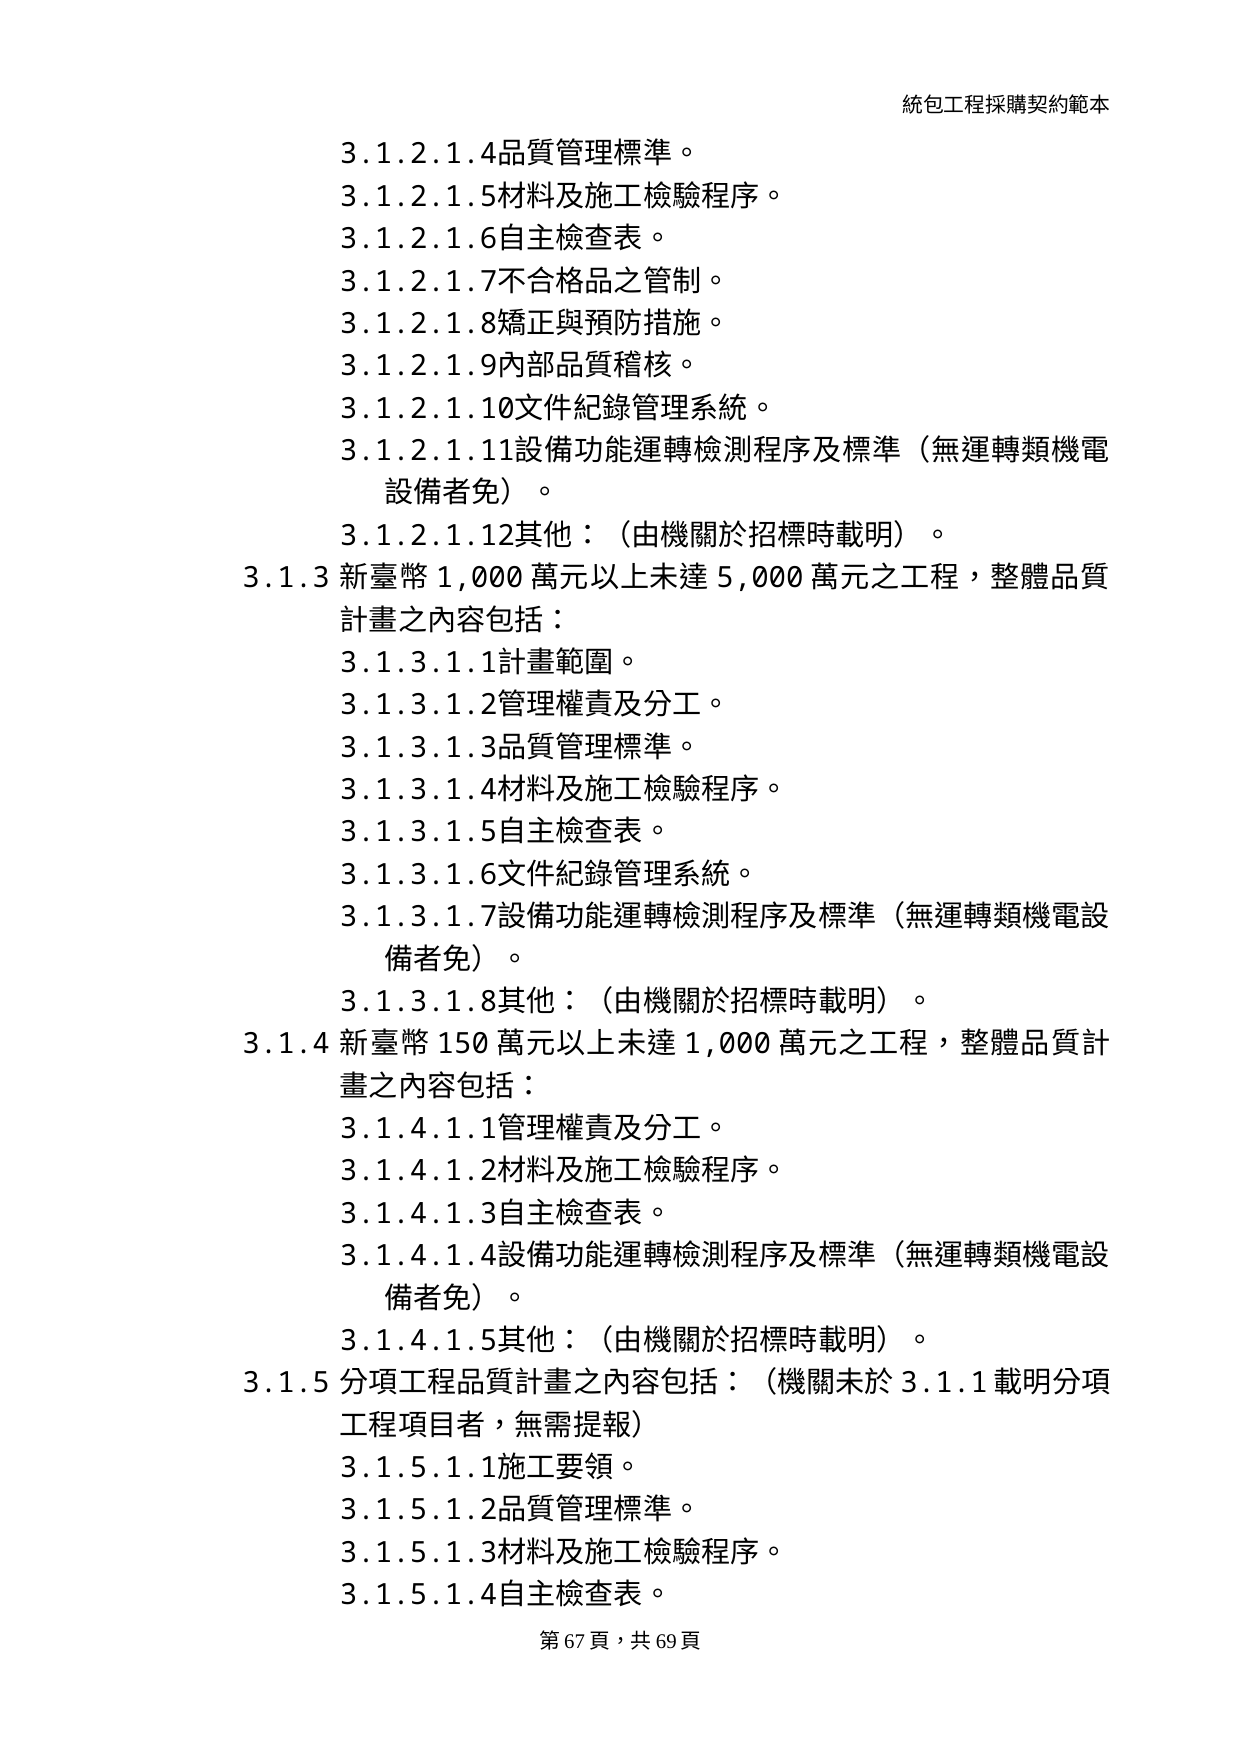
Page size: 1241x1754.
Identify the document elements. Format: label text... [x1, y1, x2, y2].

list 品質管理標準。 [339, 1486, 1110, 1528]
list 管理權責及分工。 [339, 1104, 1110, 1147]
list 不合格品之管制。 [339, 257, 1110, 299]
list 材料及施工檢驗程序。 [339, 172, 1110, 215]
list 文件紀錄管理系統。 [339, 850, 1110, 893]
list 品質管理標準。 [339, 723, 1110, 766]
list 新臺幣1,000萬元以上未達5,000萬元之工程，整體品質計畫之內容包括： [242, 554, 1110, 638]
list 計畫範圍。 [339, 638, 1110, 681]
list 其他：（由機關於招標時載明）。 [339, 977, 1110, 1020]
list 自主檢查表。 [339, 215, 1110, 257]
list 文件紀錄管理系統。 [339, 384, 1110, 427]
list 自主檢查表。 [339, 808, 1110, 850]
list 矯正與預防措施。 [339, 299, 1110, 342]
list 設備功能運轉檢測程序及標準（無運轉類機電設備者免）。 [339, 427, 1110, 511]
list 自主檢查表。 [339, 1571, 1110, 1613]
list 品質管理標準。 [339, 130, 1110, 172]
list 管理權責及分工。 [339, 681, 1110, 723]
list 設備功能運轉檢測程序及標準（無運轉類機電設備者免）。 [339, 893, 1110, 977]
list 施工要領。 [339, 1443, 1110, 1486]
list 其他：（由機關於招標時載明）。 [339, 511, 1110, 554]
list 分項工程品質計畫之內容包括：（機關未於3.1.1載明分項工程項目者，無需提報） [242, 1359, 1110, 1443]
list 新臺幣150萬元以上未達1,000萬元之工程，整體品質計畫之內容包括： [242, 1020, 1110, 1104]
list 材料及施工檢驗程序。 [339, 766, 1110, 808]
list 材料及施工檢驗程序。 [339, 1147, 1110, 1189]
list 材料及施工檢驗程序。 [339, 1528, 1110, 1571]
list 其他：（由機關於招標時載明）。 [339, 1316, 1110, 1359]
list 自主檢查表。 [339, 1189, 1110, 1232]
list 設備功能運轉檢測程序及標準（無運轉類機電設備者免）。 [339, 1232, 1110, 1316]
list 內部品質稽核。 [339, 342, 1110, 384]
